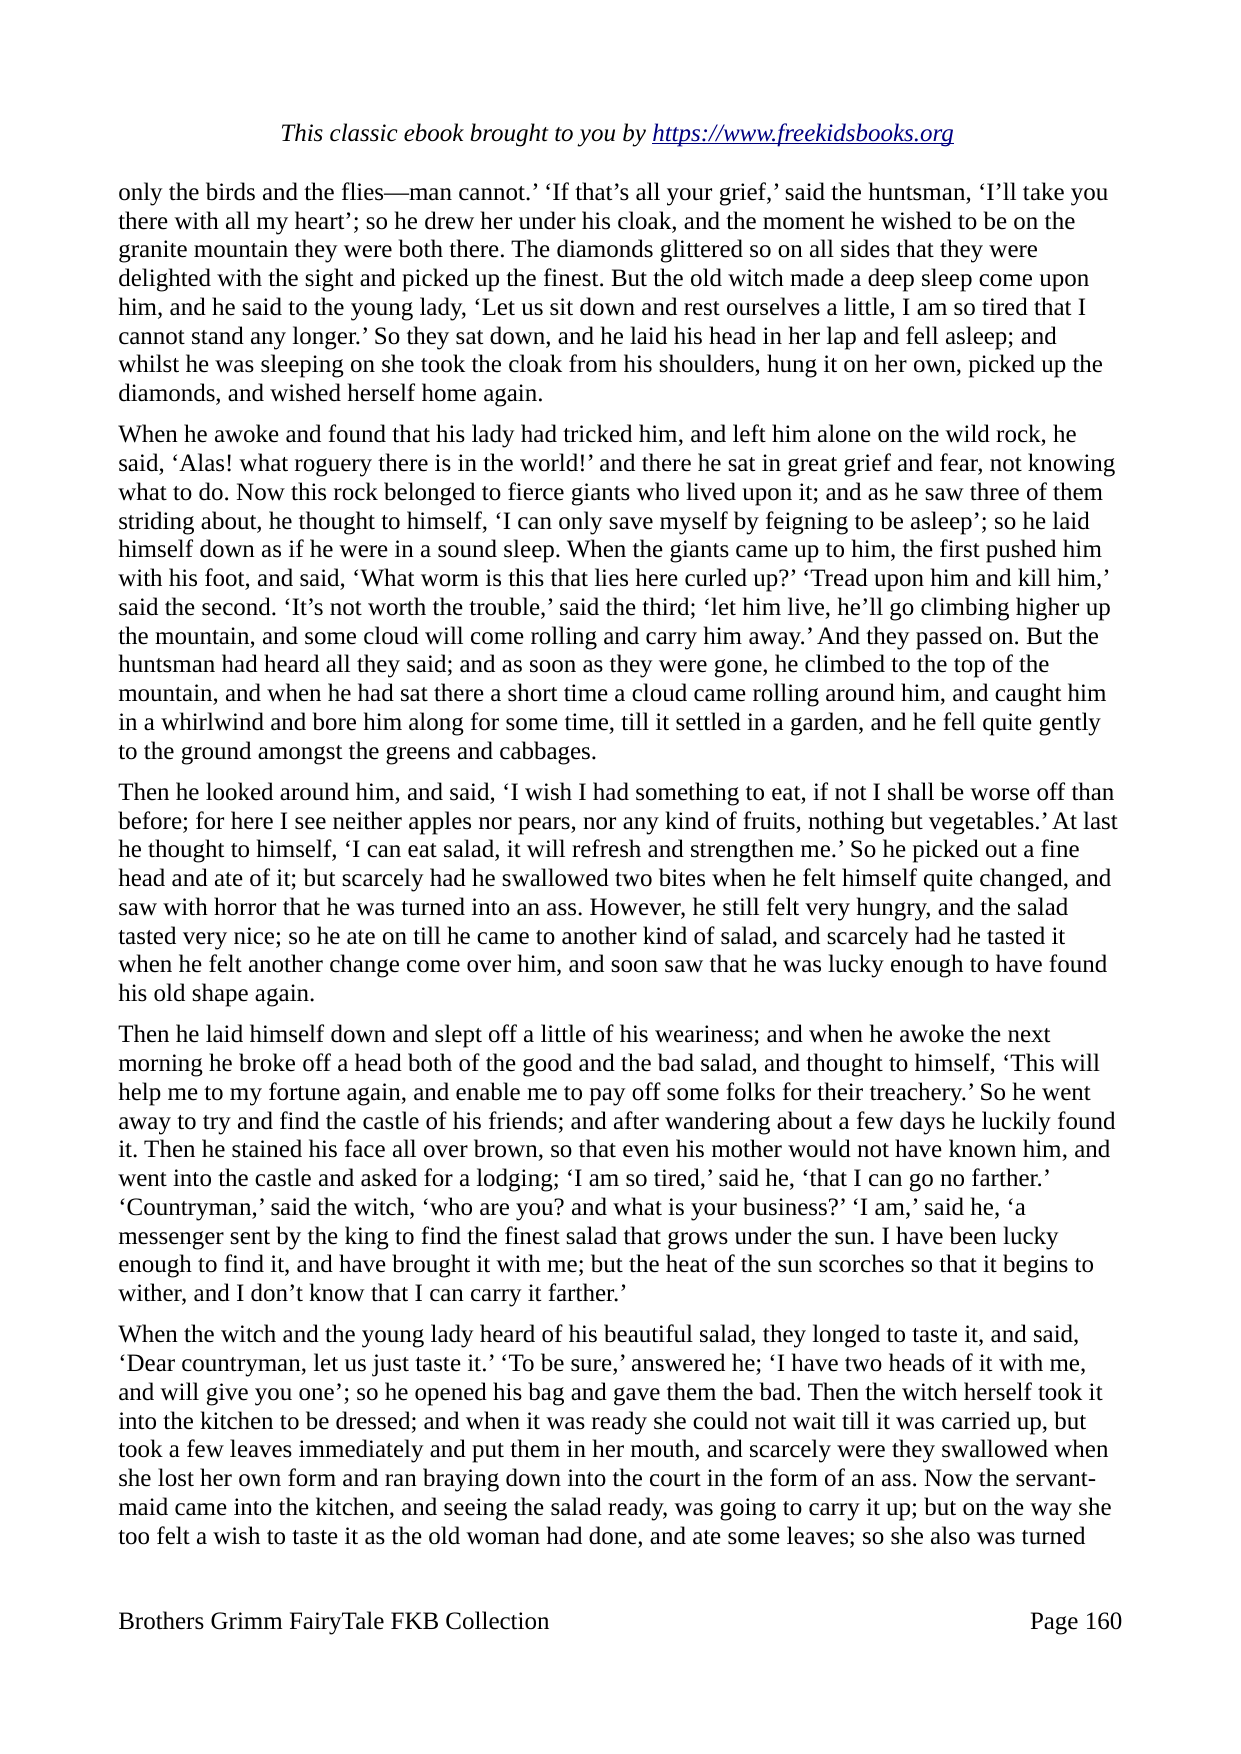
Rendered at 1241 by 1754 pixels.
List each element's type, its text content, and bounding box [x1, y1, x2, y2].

text only the birds and the flies—man cannot.’ ‘If that’s all your grief,’ said the huntsman, ‘I’ll take you there with all my heart’; so he drew her under his cloak, and the moment he wished to be on the granite mountain they were both there. The diamonds glittered so on all sides that they were delighted with the sight and picked up the finest. But the old witch made a deep sleep come upon him, and he said to the young lady, ‘Let us sit down and rest ourselves a little, I am so tired that I cannot stand any longer.’ So they sat down, and he laid his head in her lap and fell asleep; and whilst he was sleeping on she took the cloak from his shoulders, hung it on her own, picked up the diamonds, and wished herself home again. [118, 177, 1122, 407]
text Then he laid himself down and slept off a little of his weariness; and when he awoke the next morning he broke off a head both of the good and the bad salad, and thought to himself, ‘This will help me to my fortune again, and enable me to pay off some folks for their treachery.’ So he went away to try and find the castle of his friends; and after wandering about a few days he luckily found it. Then he stained his face all over brown, so that even his mother would not have known him, and went into the castle and asked for a lodging; ‘I am so tired,’ said he, ‘that I can go no farther.’ ‘Countryman,’ said the witch, ‘who are you? and what is your business?’ ‘I am,’ said he, ‘a messenger sent by the king to find the finest salad that grows under the sun. I have been lucky enough to find it, and have brought it with me; but the heat of the sun scorches so that it begins to wither, and I don’t know that I can carry it farther.’ [118, 1019, 1122, 1307]
text Then he looked around him, and said, ‘I wish I had something to eat, if not I shall be worse off than before; for here I see neither apples nor pears, nor any kind of fruits, nothing but vegetables.’ At last he thought to himself, ‘I can eat salad, it will refresh and strengthen me.’ So he picked out a fine head and ate of it; but scarcely had he swallowed two bites when he felt himself quite changed, and saw with horror that he was turned into an ass. However, he still felt very hungry, and the salad tasted very nice; so he ate on till he came to another kind of salad, and scarcely had he tasted it when he felt another change come over him, and soon saw that he was lucky enough to have found his old shape again. [118, 777, 1122, 1007]
text When the witch and the young lady heard of his beautiful salad, they longed to taste it, and said, ‘Dear countryman, let us just taste it.’ ‘To be sure,’ answered he; ‘I have two heads of it with me, and will give you one’; so he opened his bag and gave them the bad. Then the witch herself took it into the kitchen to be dressed; and when it was ready she could not wait till it was carried up, but took a few leaves immediately and put them in her mouth, and scarcely were they swallowed when she lost her own form and ran braying down into the court in the form of an ass. Now the servant-maid came into the kitchen, and seeing the salad ready, was going to carry it up; but on the way she too felt a wish to taste it as the old woman had done, and ate some leaves; so she also was turned [118, 1319, 1122, 1549]
text When he awoke and found that his lady had tricked him, and left him alone on the wild rock, he said, ‘Alas! what roguery there is in the world!’ and there he sat in great grief and fear, not knowing what to do. Now this rock belonged to fierce giants who lived upon it; and as he saw three of them striding about, he thought to himself, ‘I can only save myself by feigning to be asleep’; so he laid himself down as if he were in a sound sleep. When the giants came up to him, the first pushed him with his foot, and said, ‘What worm is this that lies here curled up?’ ‘Tread upon him and kill him,’ said the second. ‘It’s not worth the trouble,’ said the third; ‘let him live, he’ll go climbing higher up the mountain, and some cloud will come rolling and carry him away.’ And they passed on. But the huntsman had heard all they said; and as soon as they were gone, he climbed to the top of the mountain, and when he had sat there a short time a cloud came rolling around him, and caught him in a whirlwind and bore him along for some time, till it settled in a garden, and he fell quite gently to the ground amongst the greens and cabbages. [118, 419, 1122, 764]
